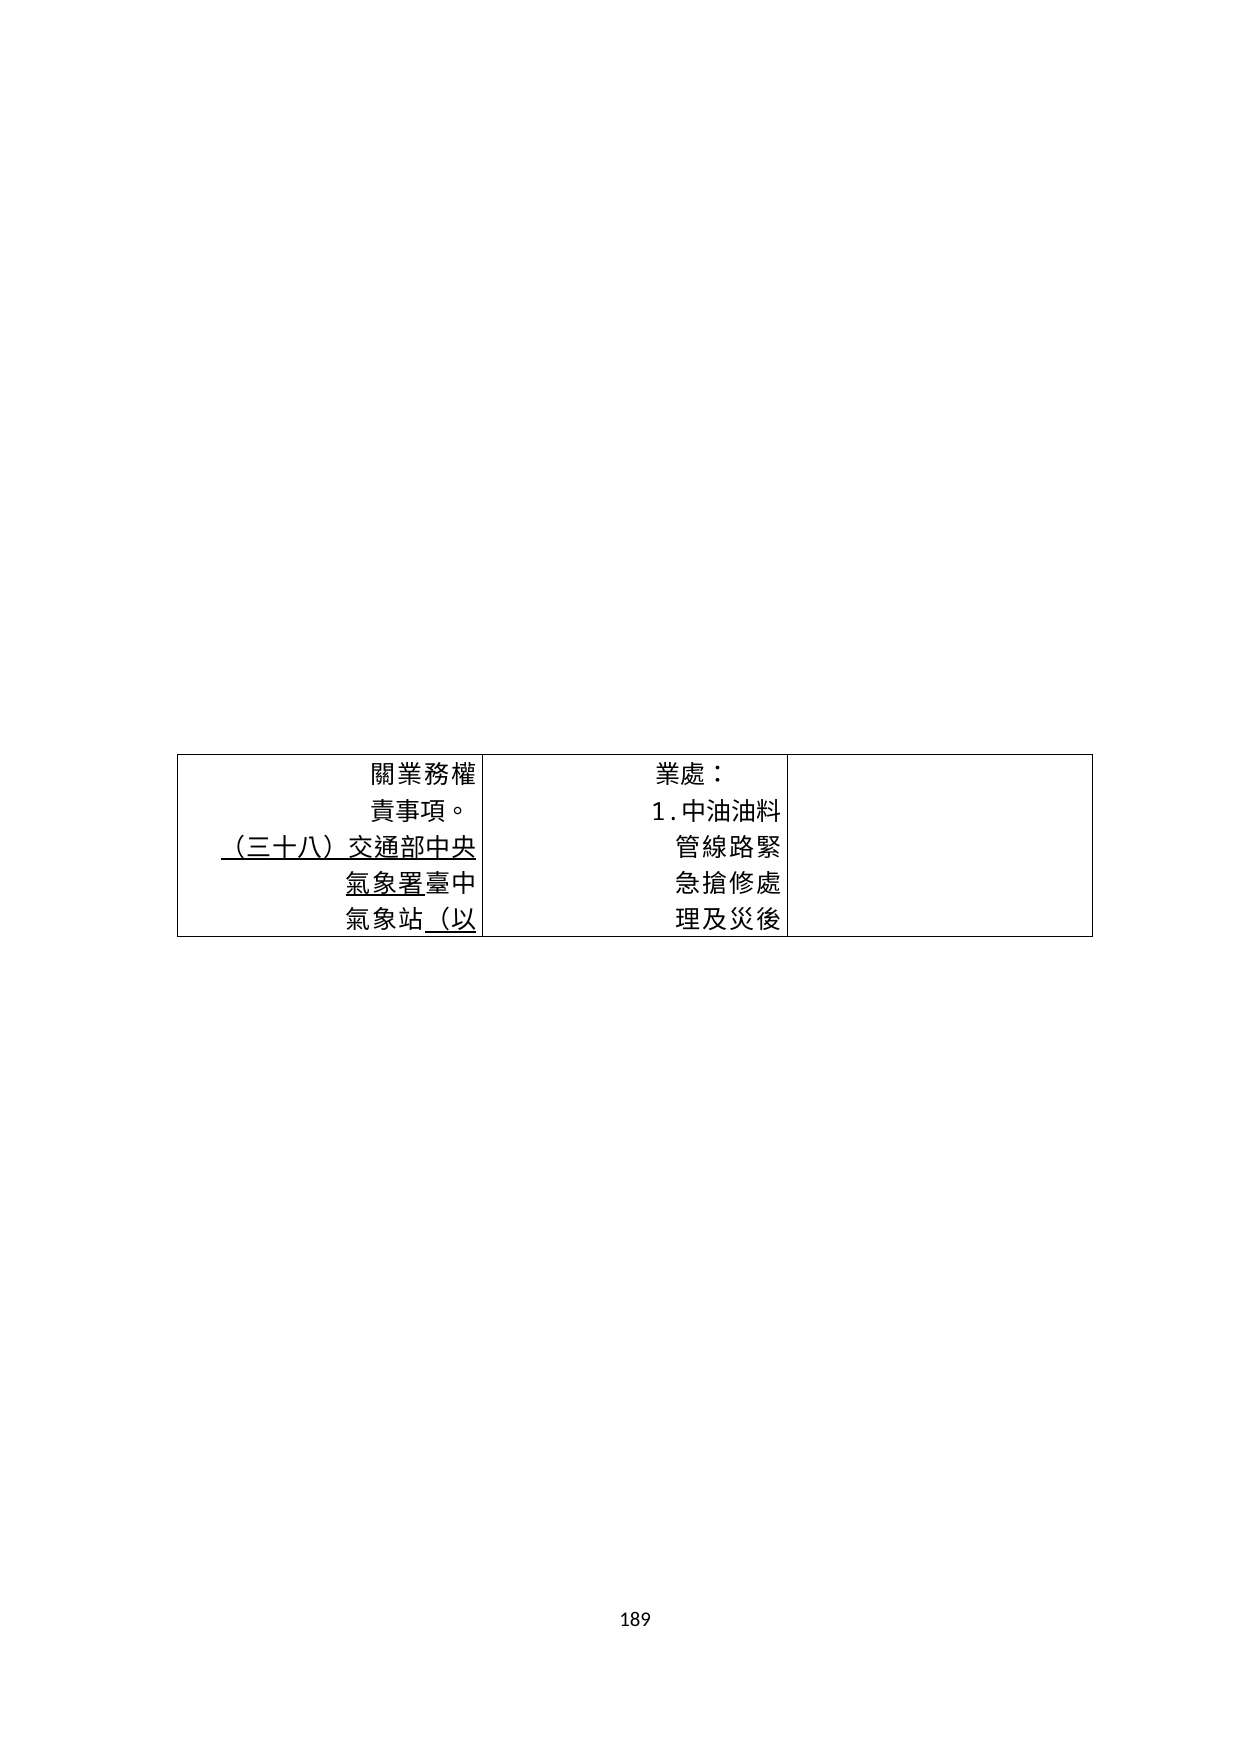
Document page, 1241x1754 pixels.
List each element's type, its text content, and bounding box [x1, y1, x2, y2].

table_cell 關業務權責事項。 （三十八）交通部中央氣象署臺中氣象站（以 [178, 755, 482, 936]
table_cell [788, 755, 1092, 936]
table_cell 業處： 1.中油油料管線路緊急搶修處理及災後 [483, 755, 787, 936]
